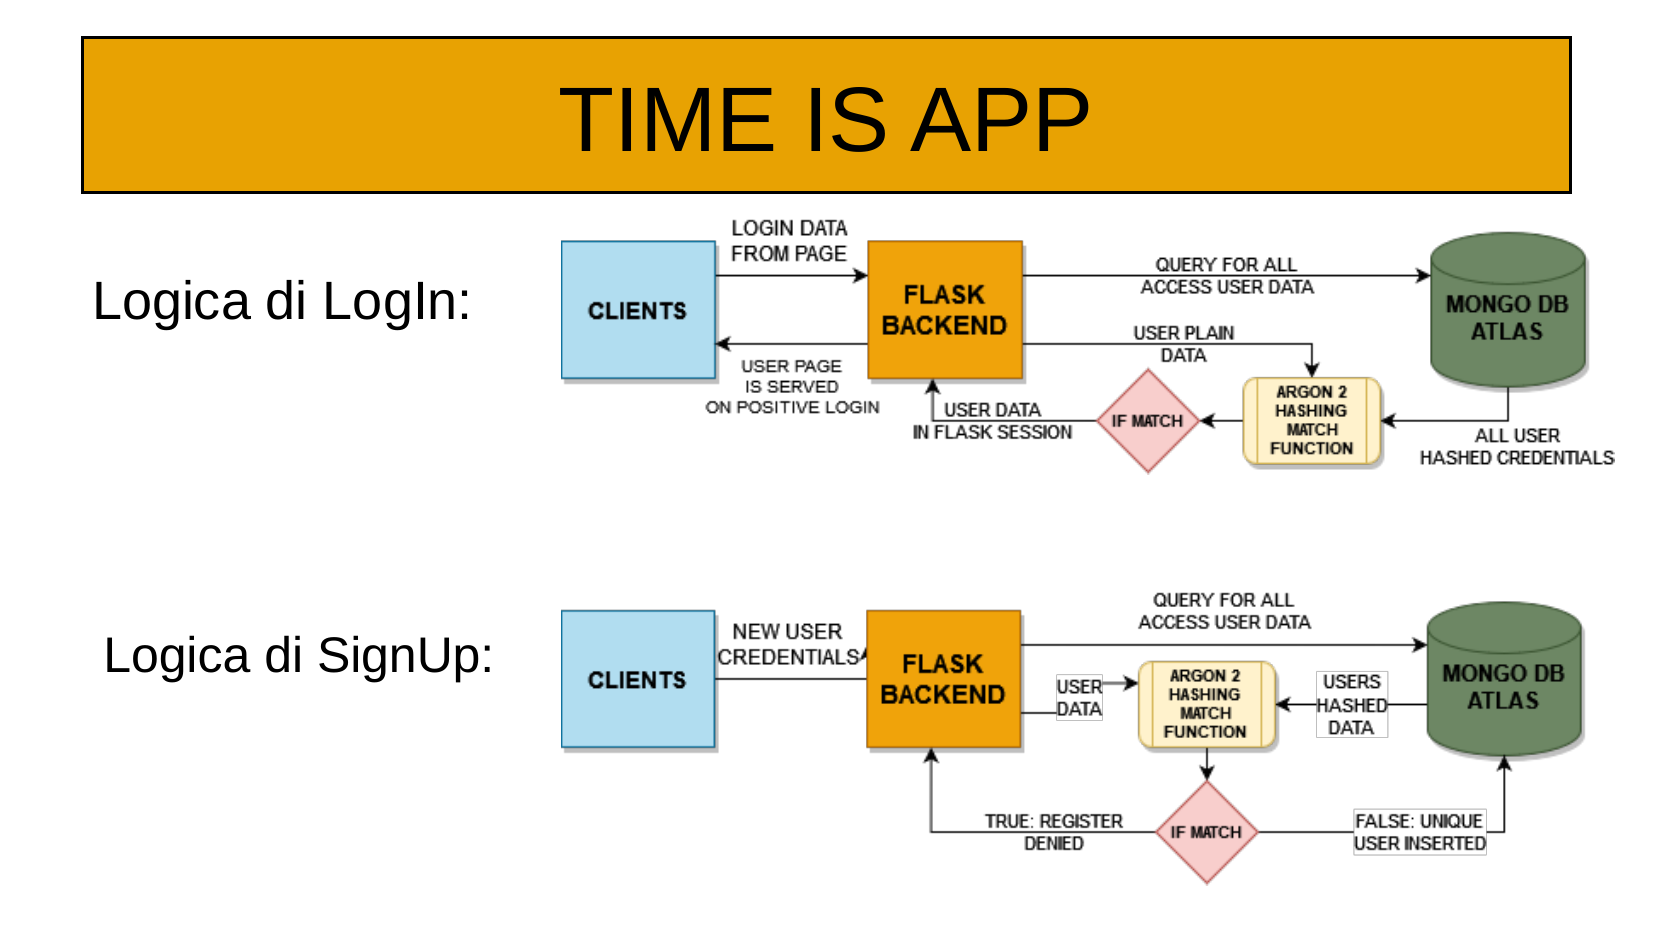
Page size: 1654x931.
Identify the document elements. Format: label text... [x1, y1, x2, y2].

picture [561, 217, 1615, 475]
text_box Logica di SignUp: [88, 620, 532, 747]
list Logica di LogIn: [76, 265, 561, 373]
title TIME IS APP [82, 37, 1571, 193]
picture [561, 590, 1587, 886]
